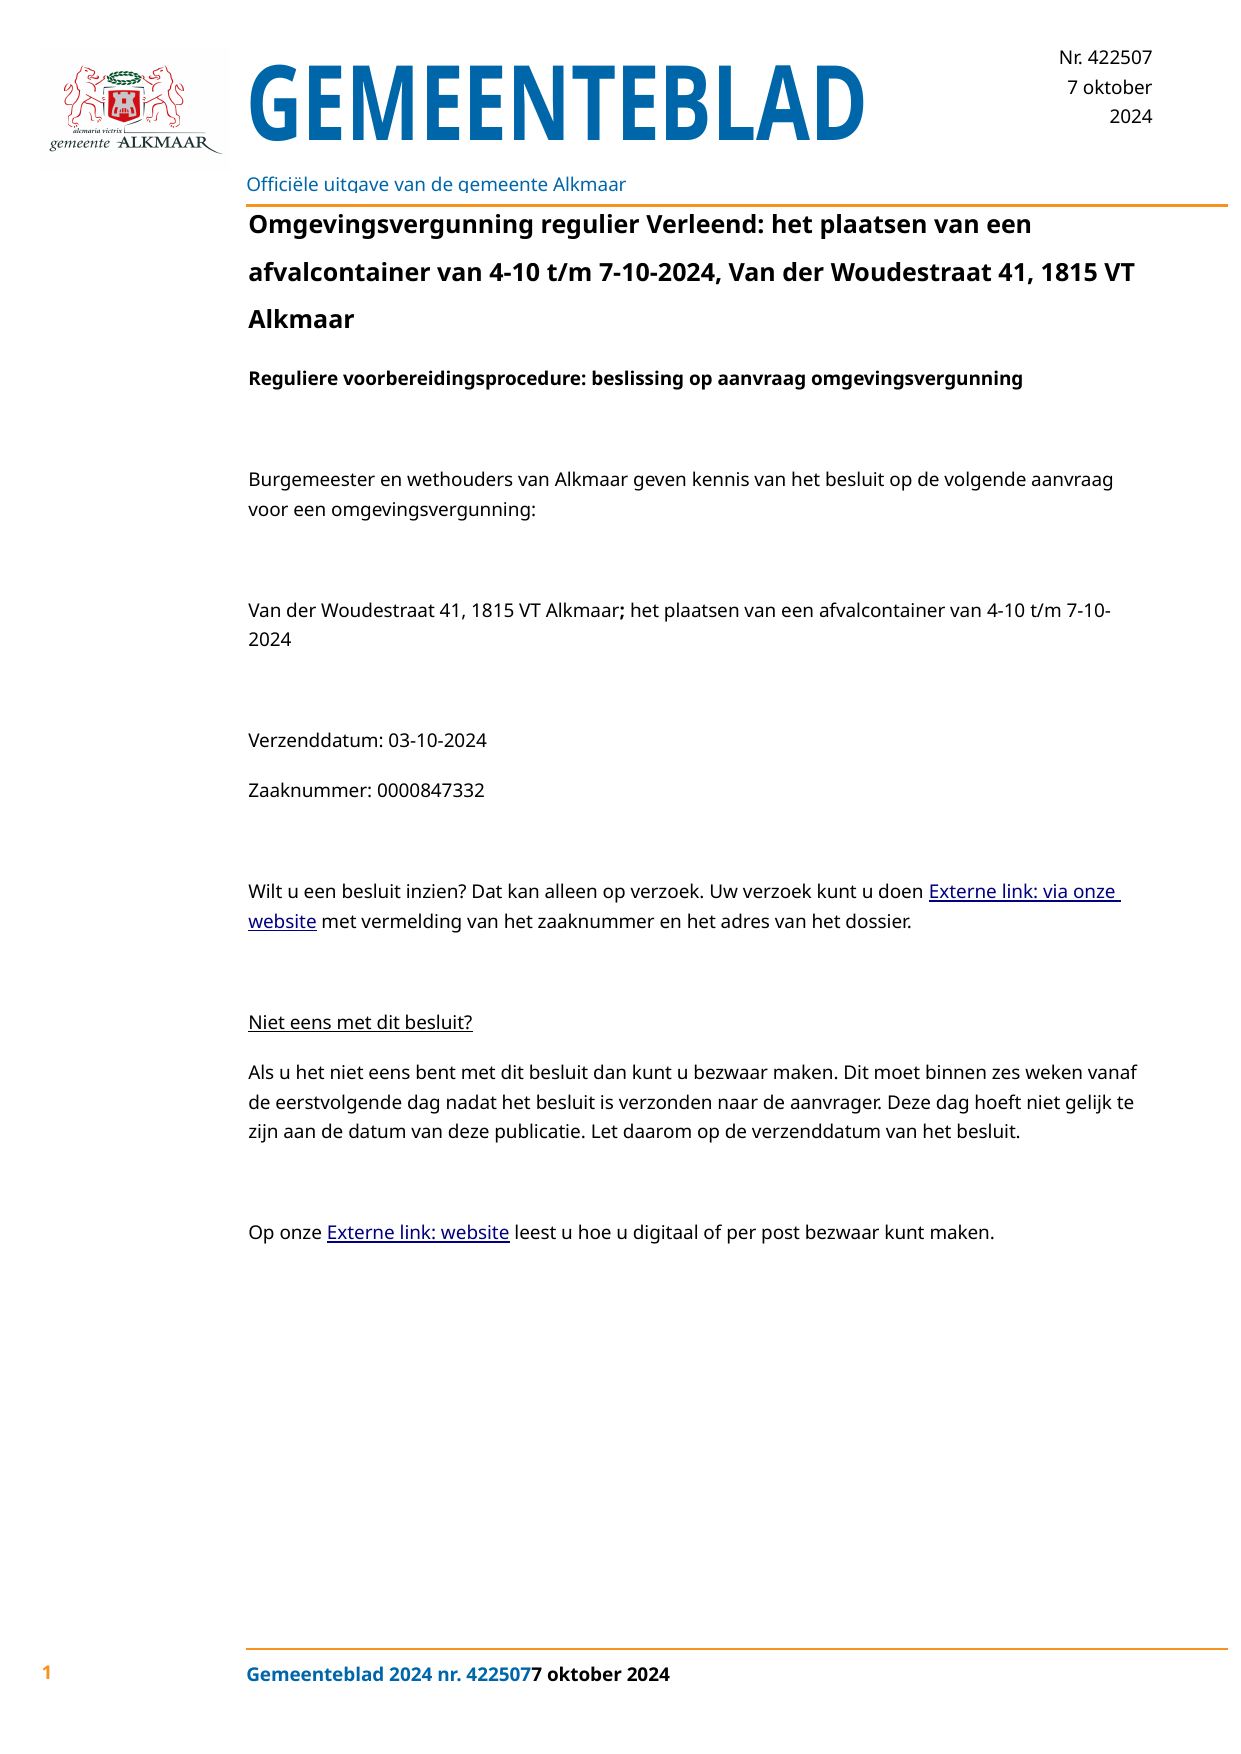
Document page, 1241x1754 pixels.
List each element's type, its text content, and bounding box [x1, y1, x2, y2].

text Zaaknummer: 0000847332 [248, 778, 1152, 803]
text Verzenddatum: 03-10-2024 [248, 727, 1152, 753]
text Omgevingsvergunning regulier Verleend: het plaatsen van een afvalcontainer van 4-10 t/m 7-10-2024, Van der Woudestraat 41, 1815 VT Alkmaar [248, 207, 1152, 336]
text Reguliere voorbereidingsprocedure: beslissing op aanvraag omgevingsvergunning [248, 366, 1152, 391]
picture [41, 47, 231, 172]
text Burgemeester en wethouders van Alkmaar geven kennis van het besluit op de volgende aanvraag voor een omgevingsvergunning: [248, 466, 1152, 522]
text Wilt u een besluit inzien? Dat kan alleen op verzoek. Uw verzoek kunt u doen Externe link: via onze website met vermelding van het zaaknummer en het adres van het dossier. [248, 878, 1152, 934]
text Niet eens met dit besluit? [248, 1009, 1152, 1034]
text Van der Woudestraat 41, 1815 VT Alkmaar; het plaatsen van een afvalcontainer van 4-10 t/m 7-10-2024 [248, 597, 1152, 652]
text Als u het niet eens bent met dit besluit dan kunt u bezwaar maken. Dit moet binnen zes weken vanaf de eerstvolgende dag nadat het besluit is verzonden naar de aanvrager. Deze dag hoeft niet gelijk te zijn aan de datum van deze publicatie. Let daarom op de verzenddatum van het besluit. [248, 1059, 1152, 1144]
text Op onze Externe link: website leest u hoe u digitaal of per post bezwaar kunt maken. [248, 1219, 1152, 1245]
